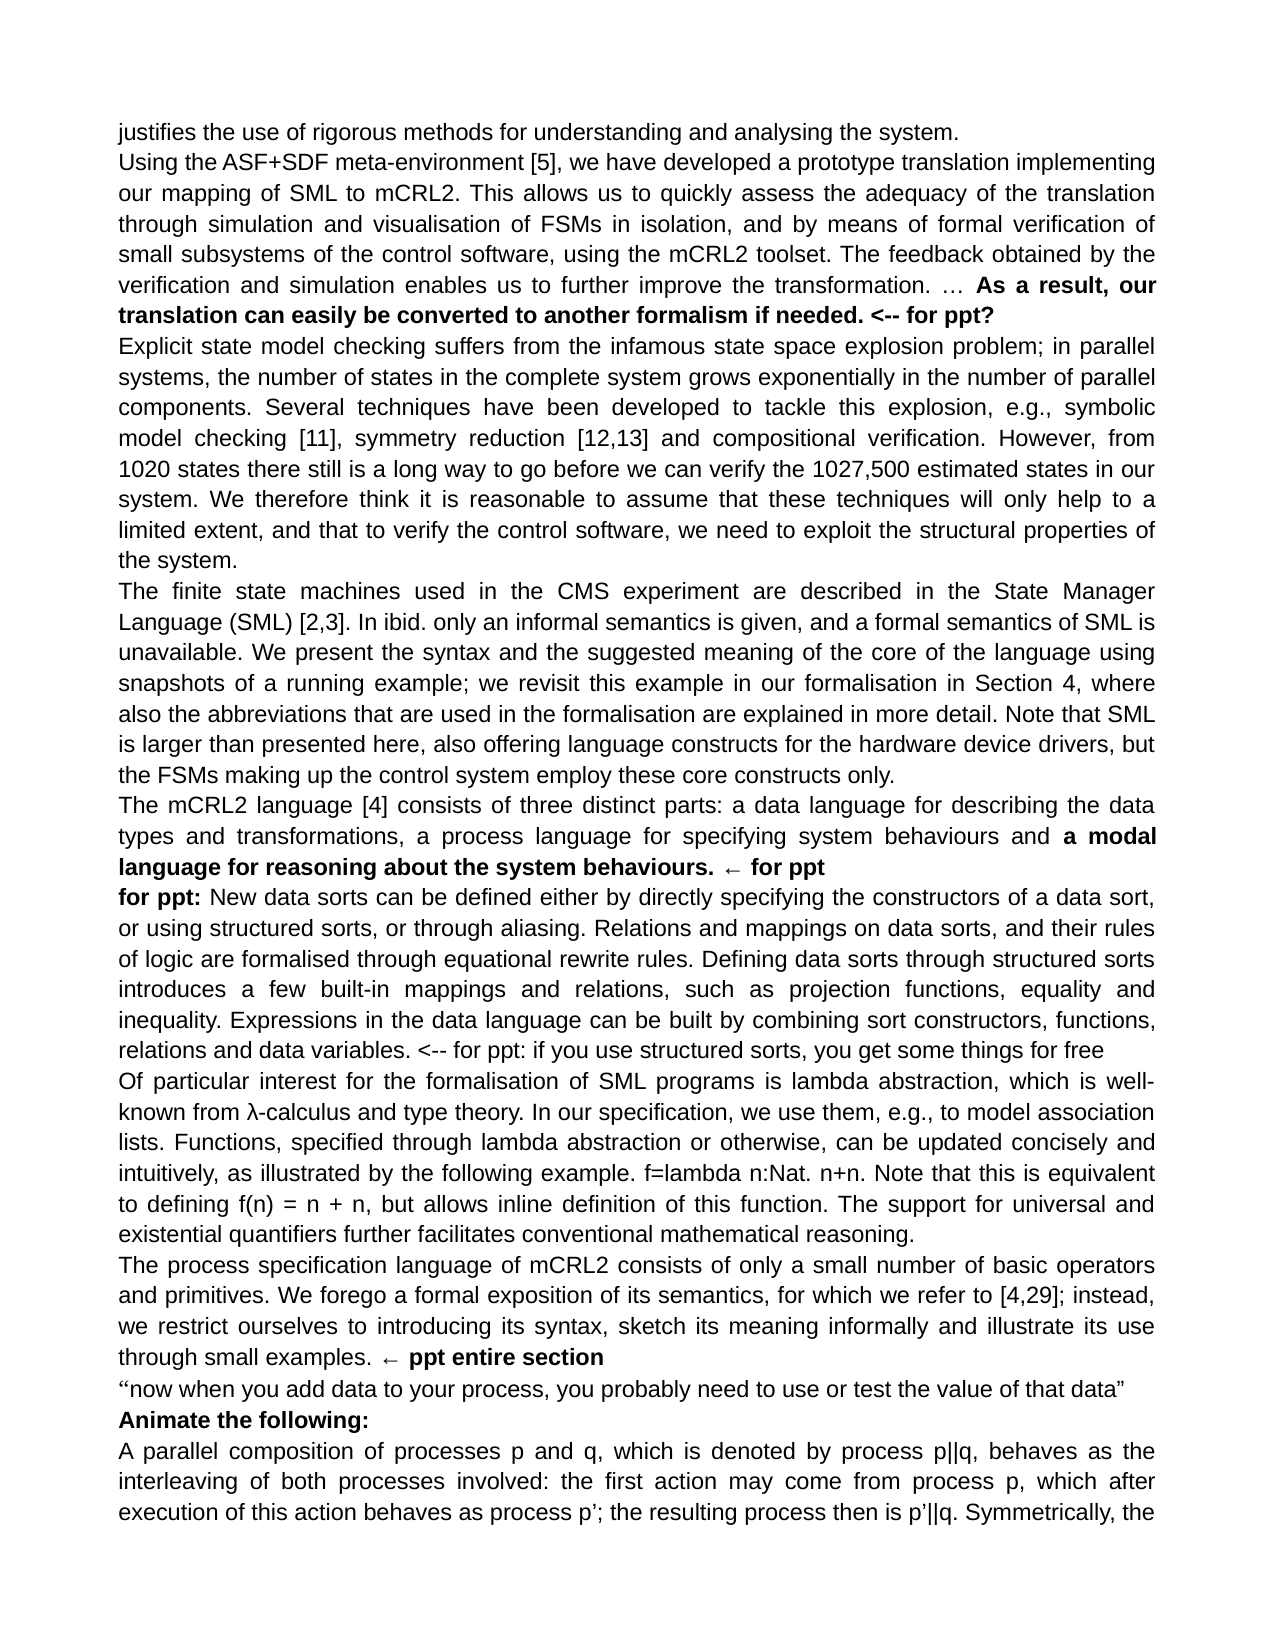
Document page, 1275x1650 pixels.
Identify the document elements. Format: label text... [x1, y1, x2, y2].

text The mCRL2 language [4] consists of three distinct parts: a data language for describing the data types and transformations, a process language for specifying system behaviours and a modal language for reasoning about the system behaviours. ← for ppt [118, 792, 1157, 880]
text The finite state machines used in the CMS experiment are described in the State Manager Language (SML) [2,3]. In ibid. only an informal semantics is given, and a formal semantics of SML is unavailable. We present the syntax and the suggested meaning of the core of the language using snapshots of a running example; we revisit this example in our formalisation in Section 4, where also the abbreviations that are used in the formalisation are explained in more detail. Note that SML is larger than presented here, also offering language constructs for the hardware device drivers, but the FSMs making up the control system employ these core constructs only. [118, 577, 1157, 788]
text justifies the use of rigorous methods for understanding and analysing the system. [118, 118, 1157, 145]
text The process specification language of mCRL2 consists of only a small number of basic operators and primitives. We forego a formal exposition of its semantics, for which we refer to [4,29]; instead, we restrict ourselves to introducing its syntax, sketch its meaning informally and illustrate its use through small examples. ← ppt entire section [118, 1251, 1157, 1370]
text for ppt: New data sorts can be defined either by directly specifying the constructors of a data sort, or using structured sorts, or through aliasing. Relations and mappings on data sorts, and their rules of logic are formalised through equational rewrite rules. Defining data sorts through structured sorts introduces a few built-in mappings and relations, such as projection functions, equality and inequality. Expressions in the data language can be built by combining sort constructors, functions, relations and data variables. <-- for ppt: if you use structured sorts, you get some things for free [118, 884, 1157, 1064]
text Animate the following: [118, 1406, 1157, 1433]
text A parallel composition of processes p and q, which is denoted by process p||q, behaves as the interleaving of both processes involved: the first action may come from process p, which after execution of this action behaves as process p’; the resulting process then is p’||q. Symmetrically, the [118, 1437, 1157, 1525]
text Using the ASF+SDF meta-environment [5], we have developed a prototype translation implementing our mapping of SML to mCRL2. This allows us to quickly assess the adequacy of the translation through simulation and visualisation of FSMs in isolation, and by means of formal verification of small subsystems of the control software, using the mCRL2 toolset. The feedback obtained by the verification and simulation enables us to further improve the transformation. … As a result, our translation can easily be converted to another formalism if needed. <-- for ppt? [118, 149, 1157, 329]
text Of particular interest for the formalisation of SML programs is lambda abstraction, which is well-known from λ-calculus and type theory. In our specification, we use them, e.g., to model association lists. Functions, specified through lambda abstraction or otherwise, can be updated concisely and intuitively, as illustrated by the following example. f=lambda n:Nat. n+n. Note that this is equivalent to defining f(n) = n + n, but allows inline definition of this function. The support for universal and existential quantifiers further facilitates conventional mathematical reasoning. [118, 1067, 1157, 1247]
text Explicit state model checking suffers from the infamous state space explosion problem; in parallel systems, the number of states in the complete system grows exponentially in the number of parallel components. Several techniques have been developed to tackle this explosion, e.g., symbolic model checking [11], symmetry reduction [12,13] and compositional verification. However, from 1020 states there still is a long way to go before we can verify the 1027,500 estimated states in our system. We therefore think it is reasonable to assume that these techniques will only help to a limited extent, and that to verify the control software, we need to exploit the structural properties of the system. [118, 332, 1157, 574]
text “now when you add data to your process, you probably need to use or test the value of that data” [118, 1374, 1157, 1402]
